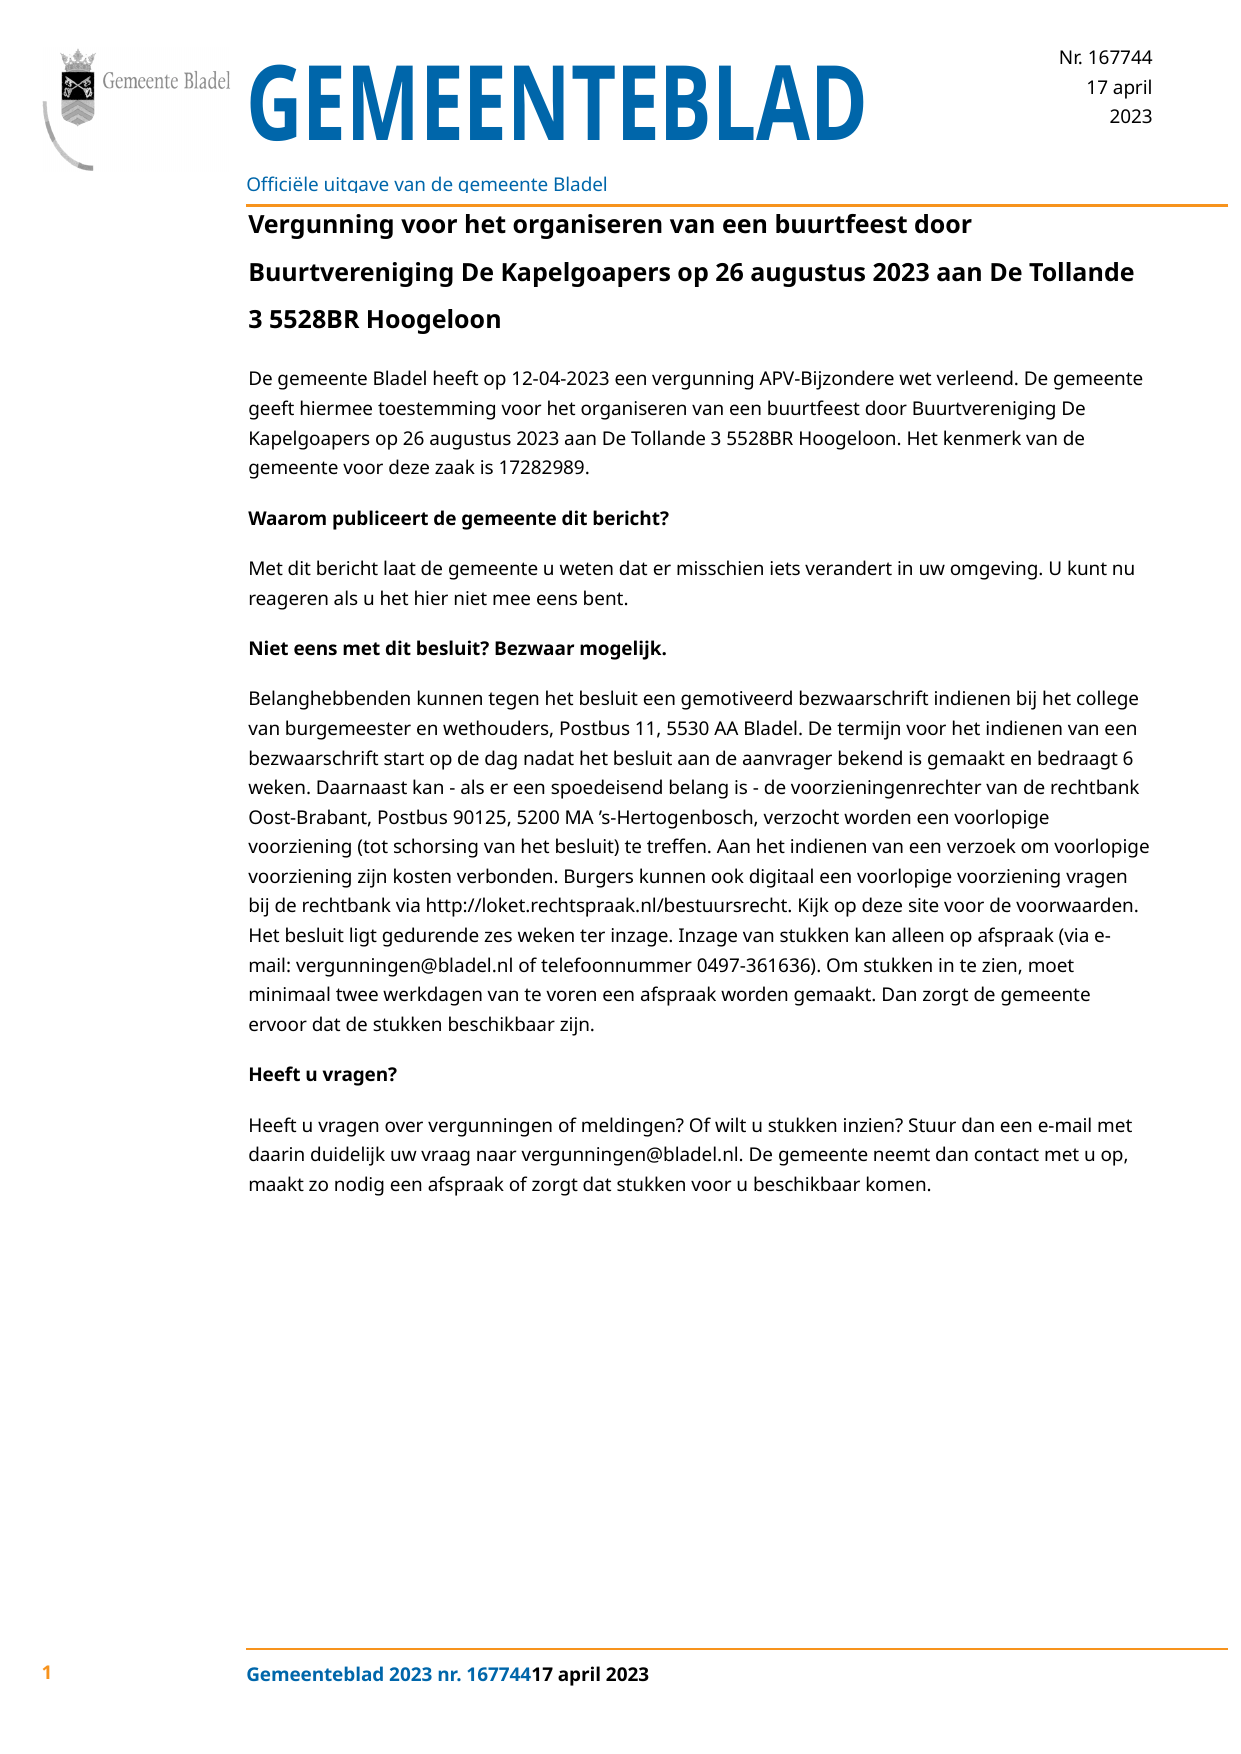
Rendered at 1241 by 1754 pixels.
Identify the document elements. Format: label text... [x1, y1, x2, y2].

text Met dit bericht laat de gemeente u weten dat er misschien iets verandert in uw omgeving. U kunt nu reageren als u het hier niet mee eens bent. [248, 555, 1152, 610]
text Belanghebbenden kunnen tegen het besluit een gemotiveerd bezwaarschrift indienen bij het college van burgemeester en wethouders, Postbus 11, 5530 AA Bladel. De termijn voor het indienen van een bezwaarschrift start op de dag nadat het besluit aan de aanvrager bekend is gemaakt en bedraagt 6 weken. Daarnaast kan - als er een spoedeisend belang is - de voorzieningenrechter van de rechtbank Oost-Brabant, Postbus 90125, 5200 MA ’s-Hertogenbosch, verzocht worden een voorlopige voorziening (tot schorsing van het besluit) te treffen. Aan het indienen van een verzoek om voorlopige voorziening zijn kosten verbonden. Burgers kunnen ook digitaal een voorlopige voorziening vragen bij de rechtbank via http://loket.rechtspraak.nl/bestuursrecht. Kijk op deze site voor de voorwaarden. Het besluit ligt gedurende zes weken ter inzage. Inzage van stukken kan alleen op afspraak (via e-mail: vergunningen@bladel.nl of telefoonnummer 0497-361636). Om stukken in te zien, moet minimaal twee werkdagen van te voren een afspraak worden gemaakt. Dan zorgt de gemeente ervoor dat de stukken beschikbaar zijn. [248, 686, 1152, 1037]
text Heeft u vragen? [248, 1061, 1152, 1087]
text Vergunning voor het organiseren van een buurtfeest door Buurtvereniging De Kapelgoapers op 26 augustus 2023 aan De Tollande 3 5528BR Hoogeloon [248, 207, 1152, 336]
text Niet eens met dit besluit? Bezwaar mogelijk. [248, 635, 1152, 661]
text Heeft u vragen over vergunningen of meldingen? Of wilt u stukken inzien? Stuur dan een e-mail met daarin duidelijk uw vraag naar vergunningen@bladel.nl. De gemeente neemt dan contact met u op, maakt zo nodig een afspraak of zorgt dat stukken voor u beschikbaar komen. [248, 1112, 1152, 1197]
text Waarom publiceert de gemeente dit bericht? [248, 505, 1152, 530]
picture [41, 47, 231, 172]
text De gemeente Bladel heeft op 12-04-2023 een vergunning APV-Bijzondere wet verleend. De gemeente geeft hiermee toestemming voor het organiseren van een buurtfeest door Buurtvereniging De Kapelgoapers op 26 augustus 2023 aan De Tollande 3 5528BR Hoogeloon. Het kenmerk van de gemeente voor deze zaak is 17282989. [248, 366, 1152, 480]
